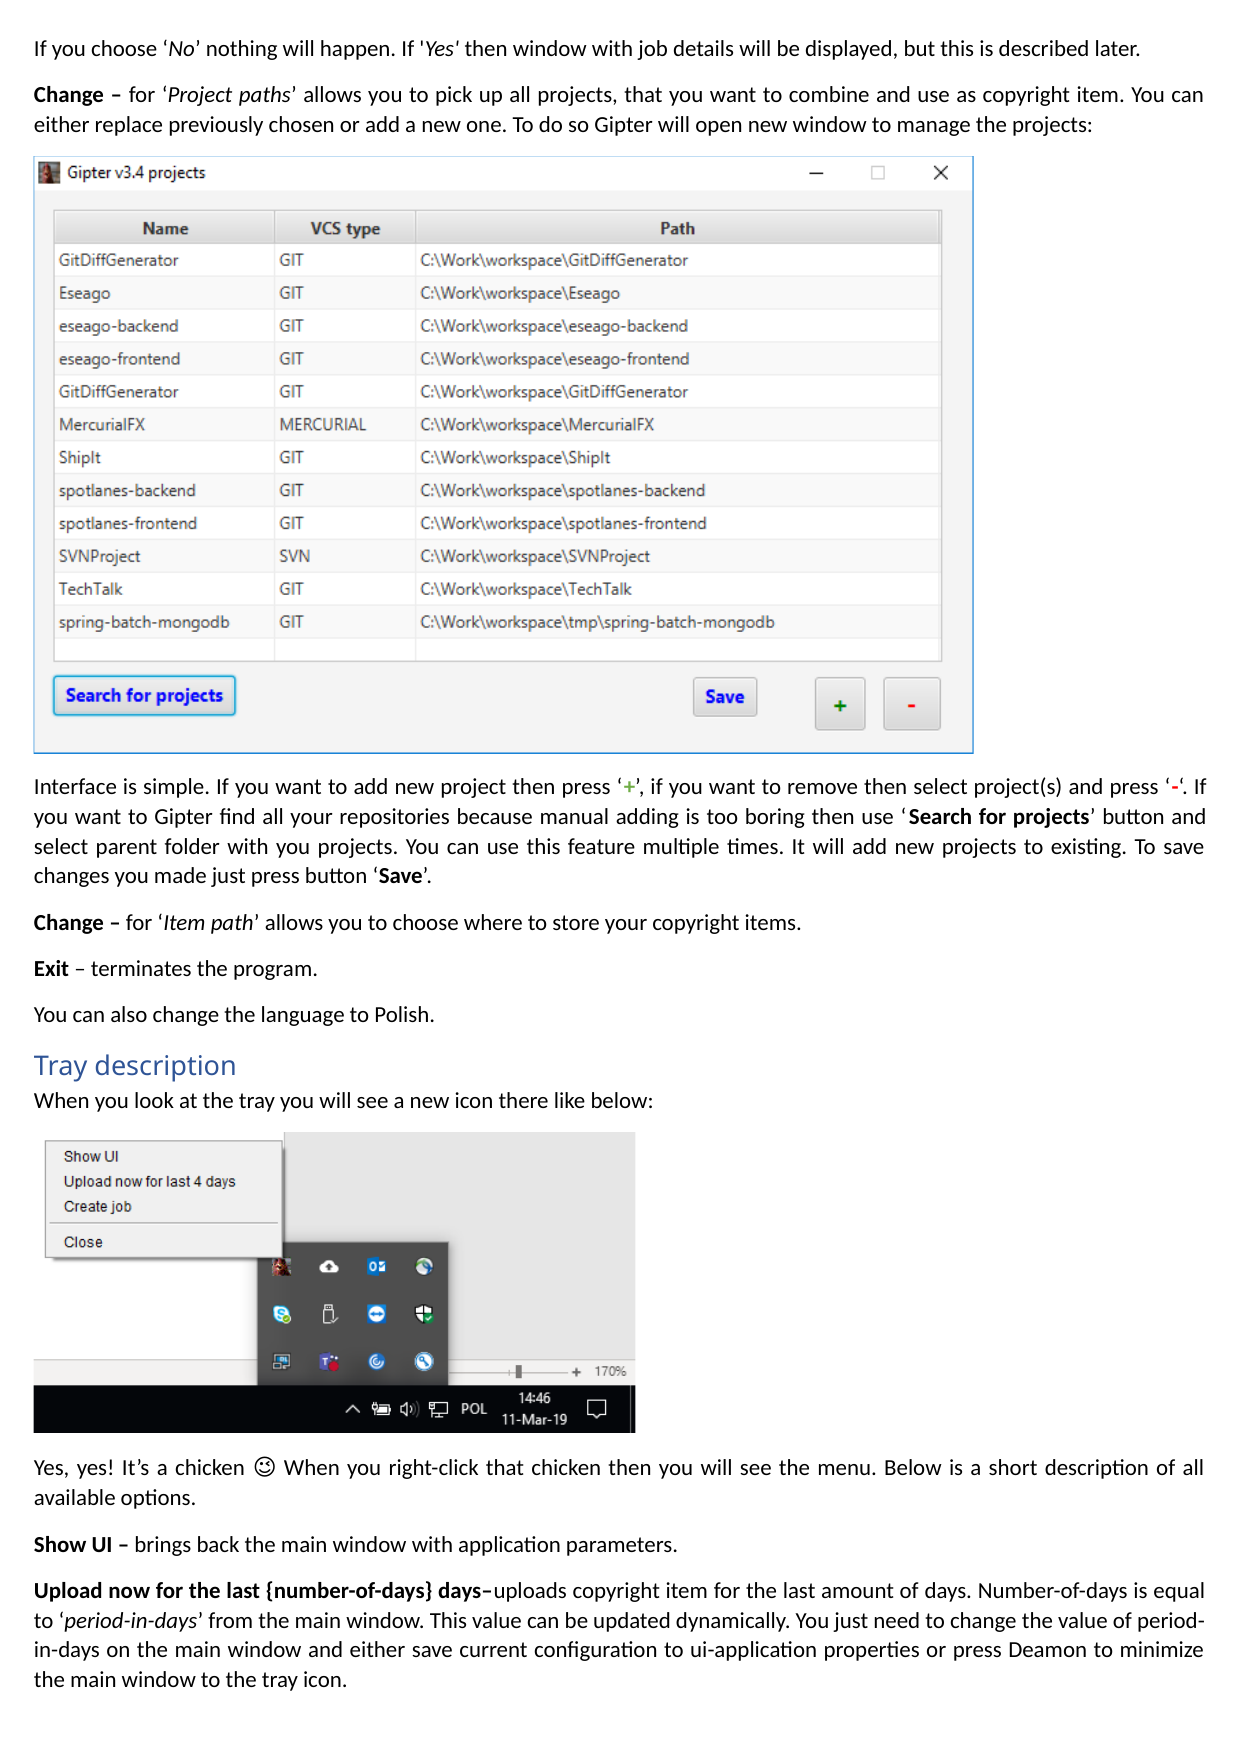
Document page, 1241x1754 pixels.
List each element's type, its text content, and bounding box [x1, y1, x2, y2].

text Interface is simple. If you want to add new project then press ‘+’, if you want to remove then select project(s) and press ‘-‘. If you want to Gipter find all your repositories because manual adding is too boring then use ‘Search for projects’ button and select parent folder with you projects. You can use this feature multiple times. It will add new projects to existing. To save changes you made just press button ‘Save’. [34, 772, 1207, 889]
picture [33, 1132, 636, 1433]
text Exit – terminates the program. [34, 954, 1207, 982]
text Change – for ‘Project paths’ allows you to pick up all projects, that you want to combine and use as copyright item. You can either replace previously chosen or add a new one. To do so Gipter will open new window to manage the projects: [34, 80, 1207, 138]
text Change – for ‘Item path’ allows you to choose where to store your copyright items. [34, 908, 1207, 936]
text Show UI – brings back the main window with application parameters. [34, 1530, 1207, 1558]
text Upload now for the last {number-of-days} days–uploads copyright item for the last amount of days. Number-of-days is equal to ‘period-in-days’ from the main window. This value can be updated dynamically. You just need to change the value of period-in-days on the main window and either save current configuration to ui-application properties or press Deamon to minimize the main window to the tray icon. [34, 1576, 1207, 1693]
text When you look at the tray you will see a new icon there like below: [34, 1086, 1207, 1114]
text You can also change the language to Polish. [34, 1001, 1207, 1028]
picture [33, 156, 974, 754]
text Yes, yes! It’s a chicken 😉 When you right-click that chicken then you will see the menu. Below is a short description of all available options. [34, 1451, 1207, 1512]
subtitle Tray description [34, 1047, 1207, 1084]
text If you choose ‘No’ nothing will happen. If 'Yes' then window with job details will be displayed, but this is described later. [34, 34, 1207, 62]
